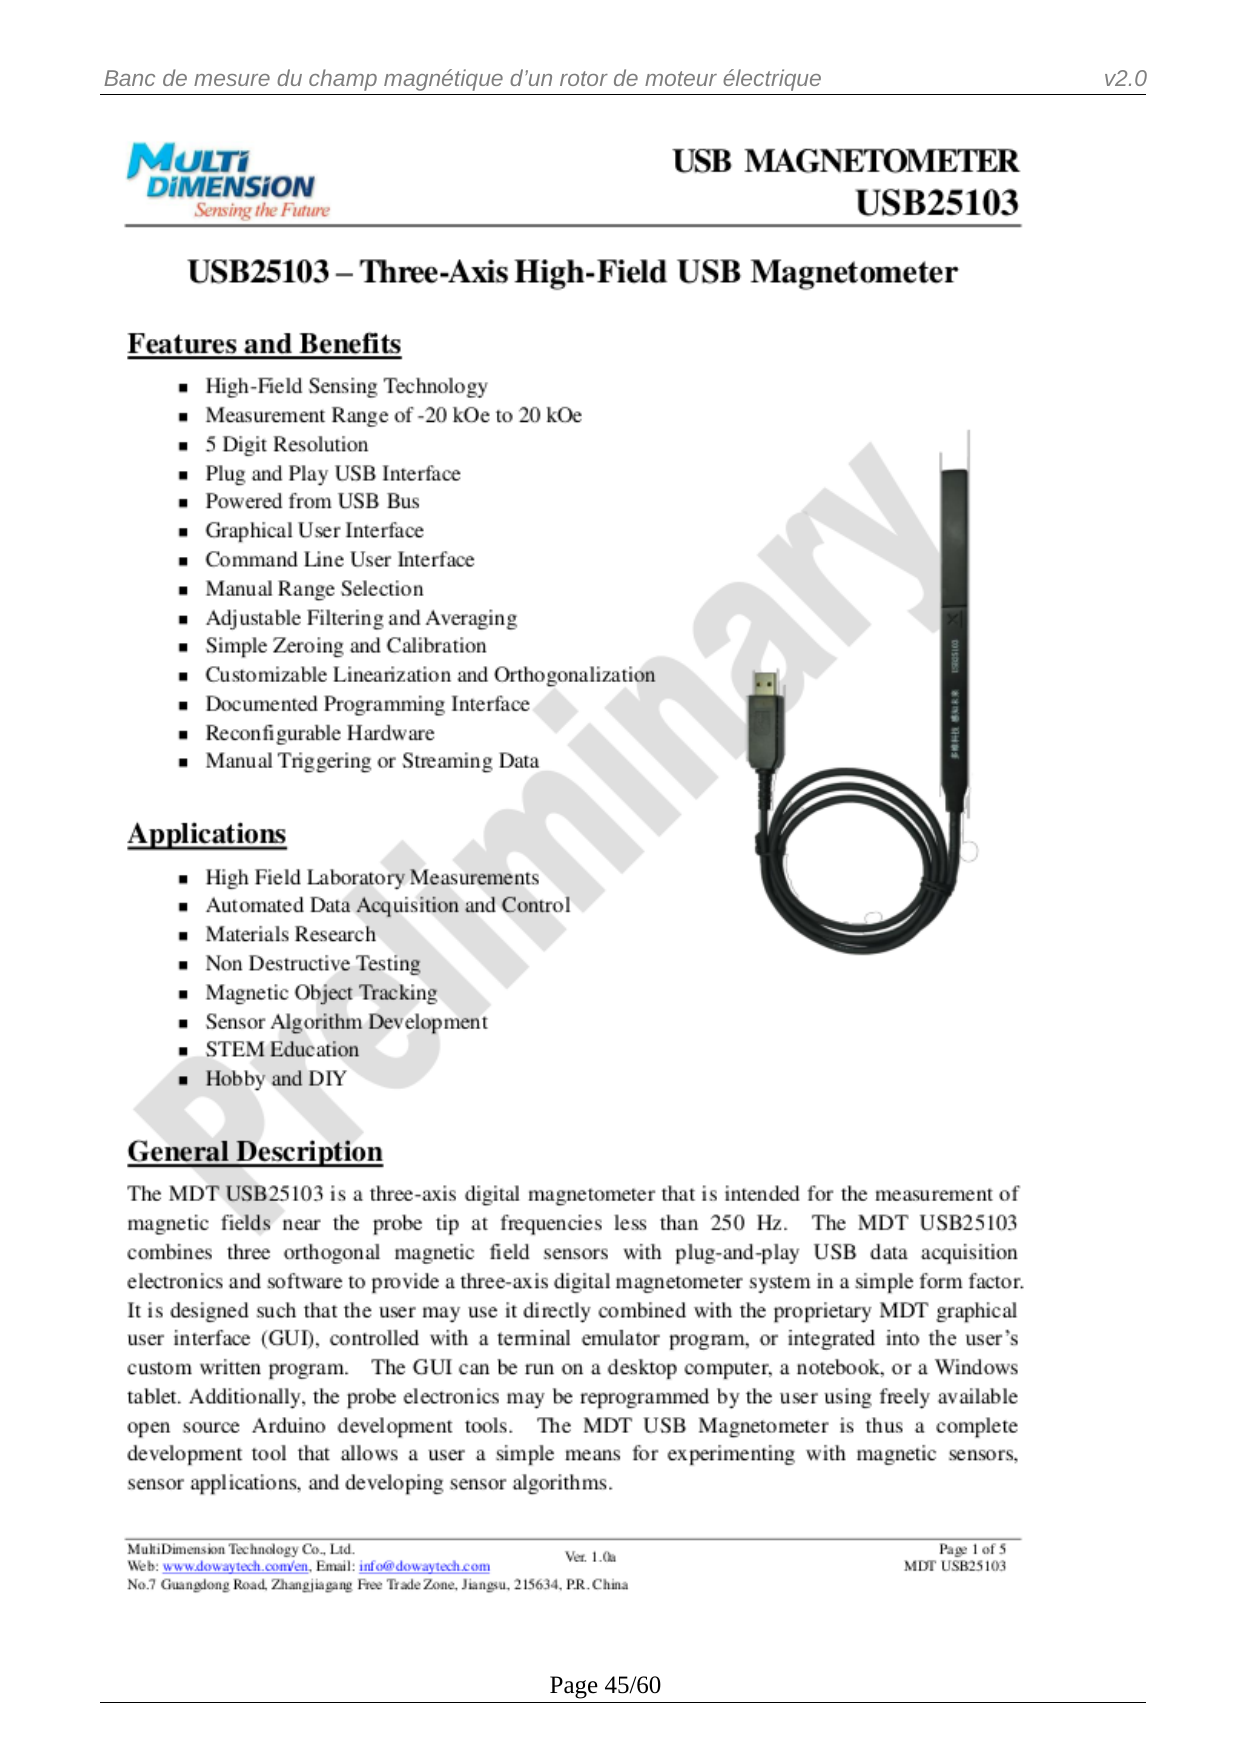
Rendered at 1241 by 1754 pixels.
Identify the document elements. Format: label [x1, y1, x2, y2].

picture [103, 123, 1047, 1608]
